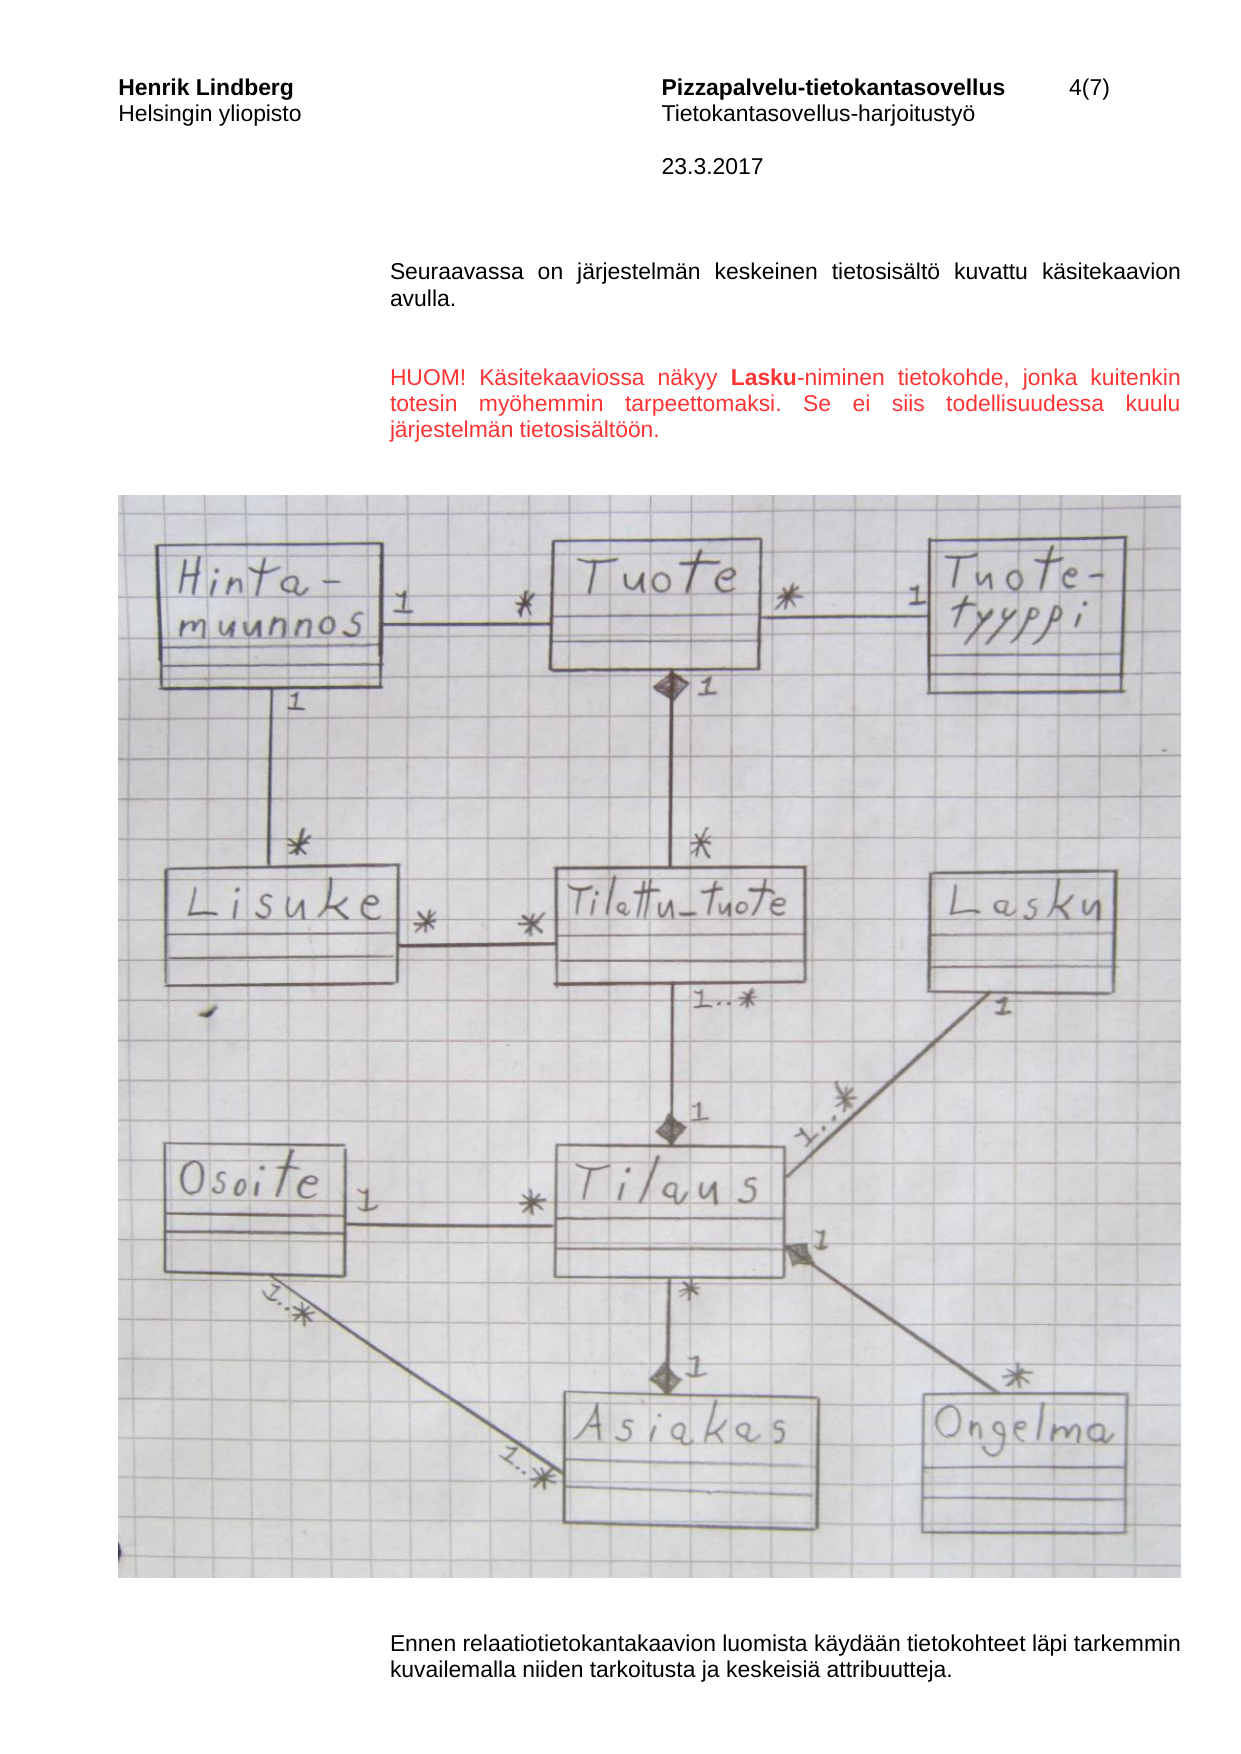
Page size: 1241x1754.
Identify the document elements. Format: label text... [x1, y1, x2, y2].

text Ennen relaatiotietokantakaavion luomista käydään tietokohteet läpi tarkemmin kuvailemalla niiden tarkoitusta ja keskeisiä attribuutteja. [118, 1630, 1181, 1683]
text HUOM! Käsitekaaviossa näkyy Lasku-niminen tietokohde, jonka kuitenkin totesin myöhemmin tarpeettomaksi. Se ei siis todellisuudessa kuulu järjestelmän tietosisältöön. [118, 364, 1181, 443]
picture [118, 495, 1182, 1578]
text Seuraavassa on järjestelmän keskeinen tietosisältö kuvattu käsitekaavion avulla. [118, 258, 1181, 311]
